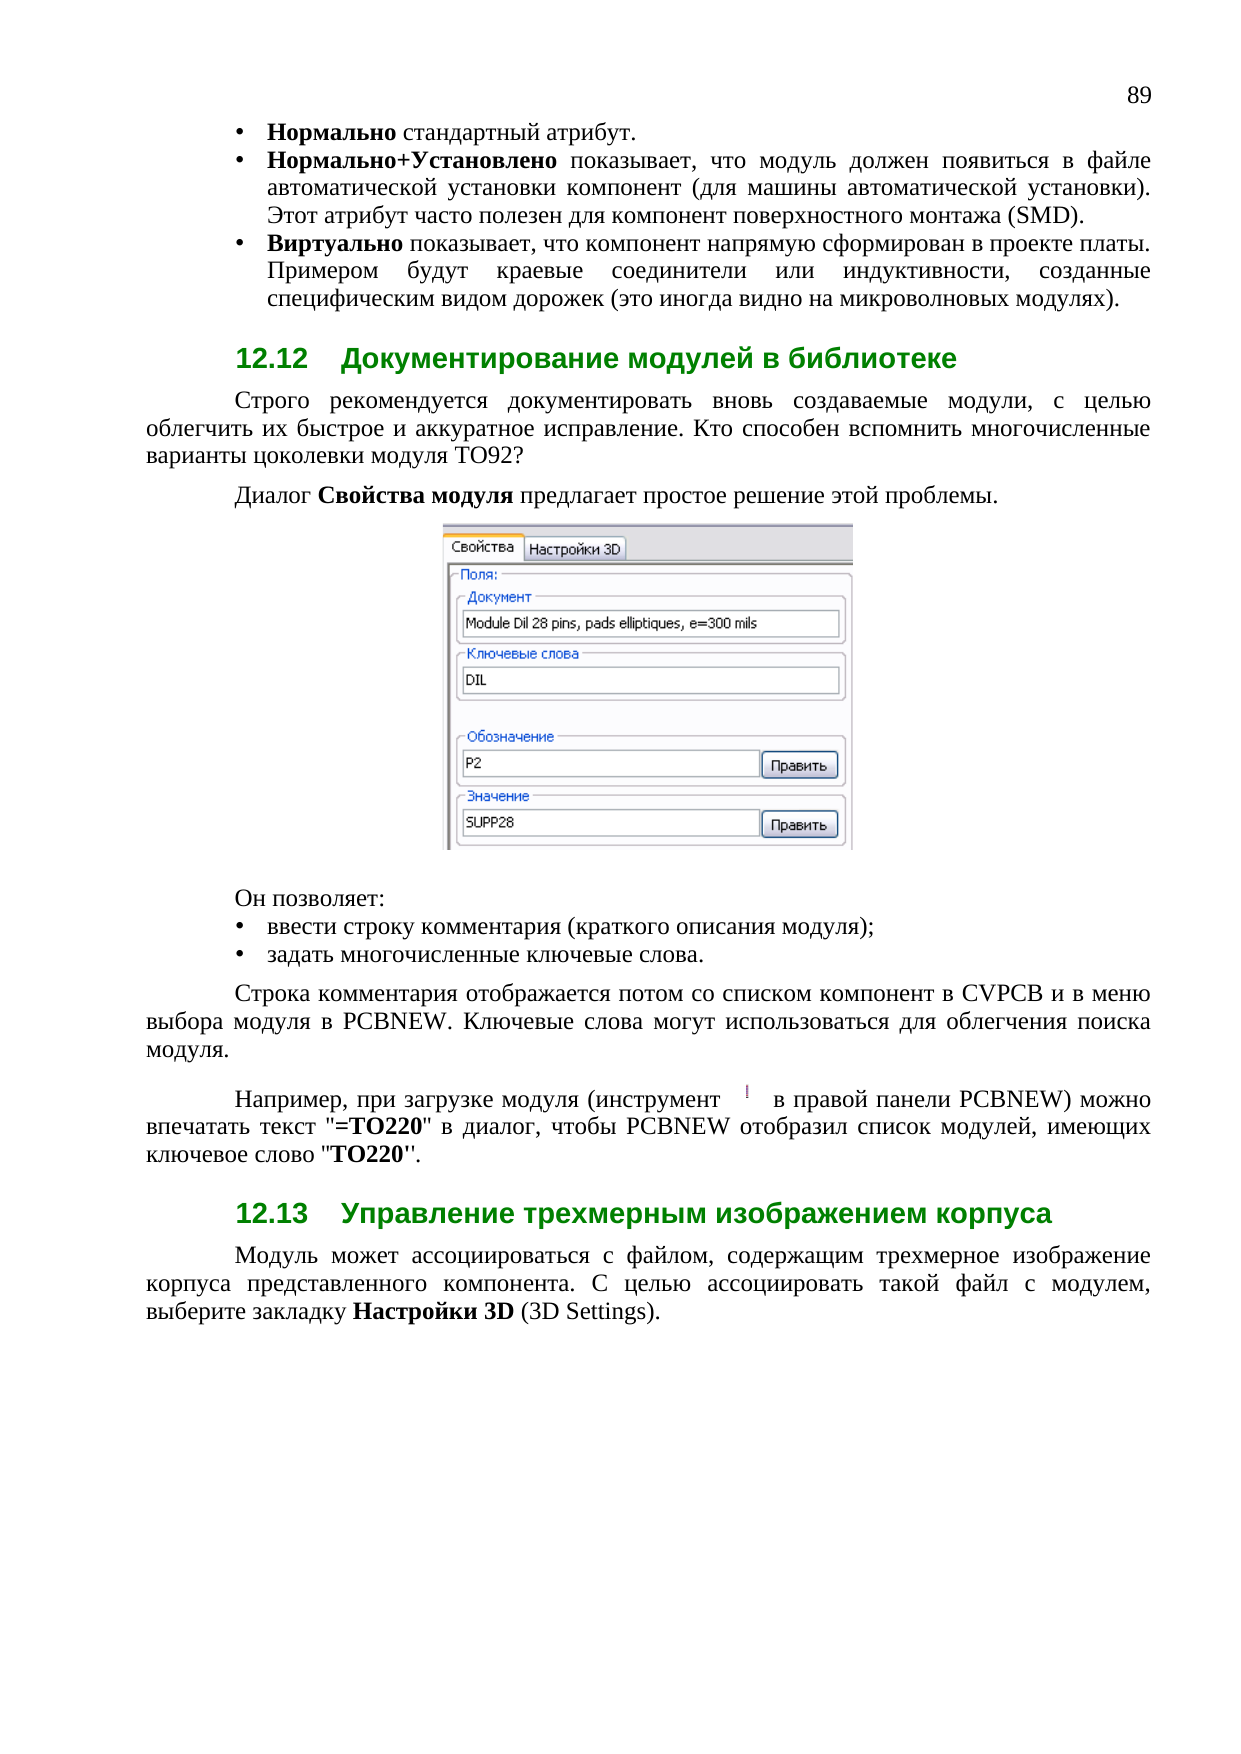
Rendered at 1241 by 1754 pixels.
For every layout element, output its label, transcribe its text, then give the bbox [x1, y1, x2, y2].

text Строка комментария отображается потом со списком компонент в CVPCB и в меню выбора модуля в PCBNEW. Ключевые слова могут использоваться для облегчения поиска модуля. [146, 979, 1152, 1062]
picture [442, 523, 853, 850]
subtitle Документирование модулей в библиотеке [146, 342, 1152, 374]
text Модуль может ассоциироваться с файлом, содержащим трехмерное изображение корпуса представленного компонента. С целью ассоциировать такой файл с модулем, выберите закладку Настройки 3D (3D Settings). [146, 1242, 1152, 1325]
text Например, при загрузке модуля (инструмент в правой панели PCBNEW) можно впечатать текст ''=TO220'' в диалог, чтобы PCBNEW отобразил список модулей, имеющих ключевое слово ''TO220''. [146, 1074, 1152, 1168]
text Он позволяет: [146, 884, 1152, 912]
list Нормально+Установлено показывает, что модуль должен появиться в файле автоматической установки компонент (для машины автоматической установки). Этот атрибут часто полезен для компонент поверхностного монтажа (SMD). [235, 146, 1152, 229]
list задать многочисленные ключевые слова. [235, 940, 1152, 967]
text Диалог Свойства модуля предлагает простое решение этой проблемы. [146, 481, 1152, 508]
text Строго рекомендуется документировать вновь создаваемые модули, с целью облегчить их быстрое и аккуратное исправление. Кто способен вспомнить многочисленные варианты цоколевки модуля TO92? [146, 386, 1152, 469]
list Виртуально показывает, что компонент напрямую сформирован в проекте платы. Примером будут краевые соединители или индуктивности, созданные специфическим видом дорожек (это иногда видно на микроволновых модулях). [235, 229, 1152, 312]
list ввести строку комментария (краткого описания модуля); [235, 912, 1152, 940]
list Нормально стандартный атрибут. [235, 118, 1152, 146]
subtitle Управление трехмерным изображением корпуса [146, 1197, 1152, 1230]
